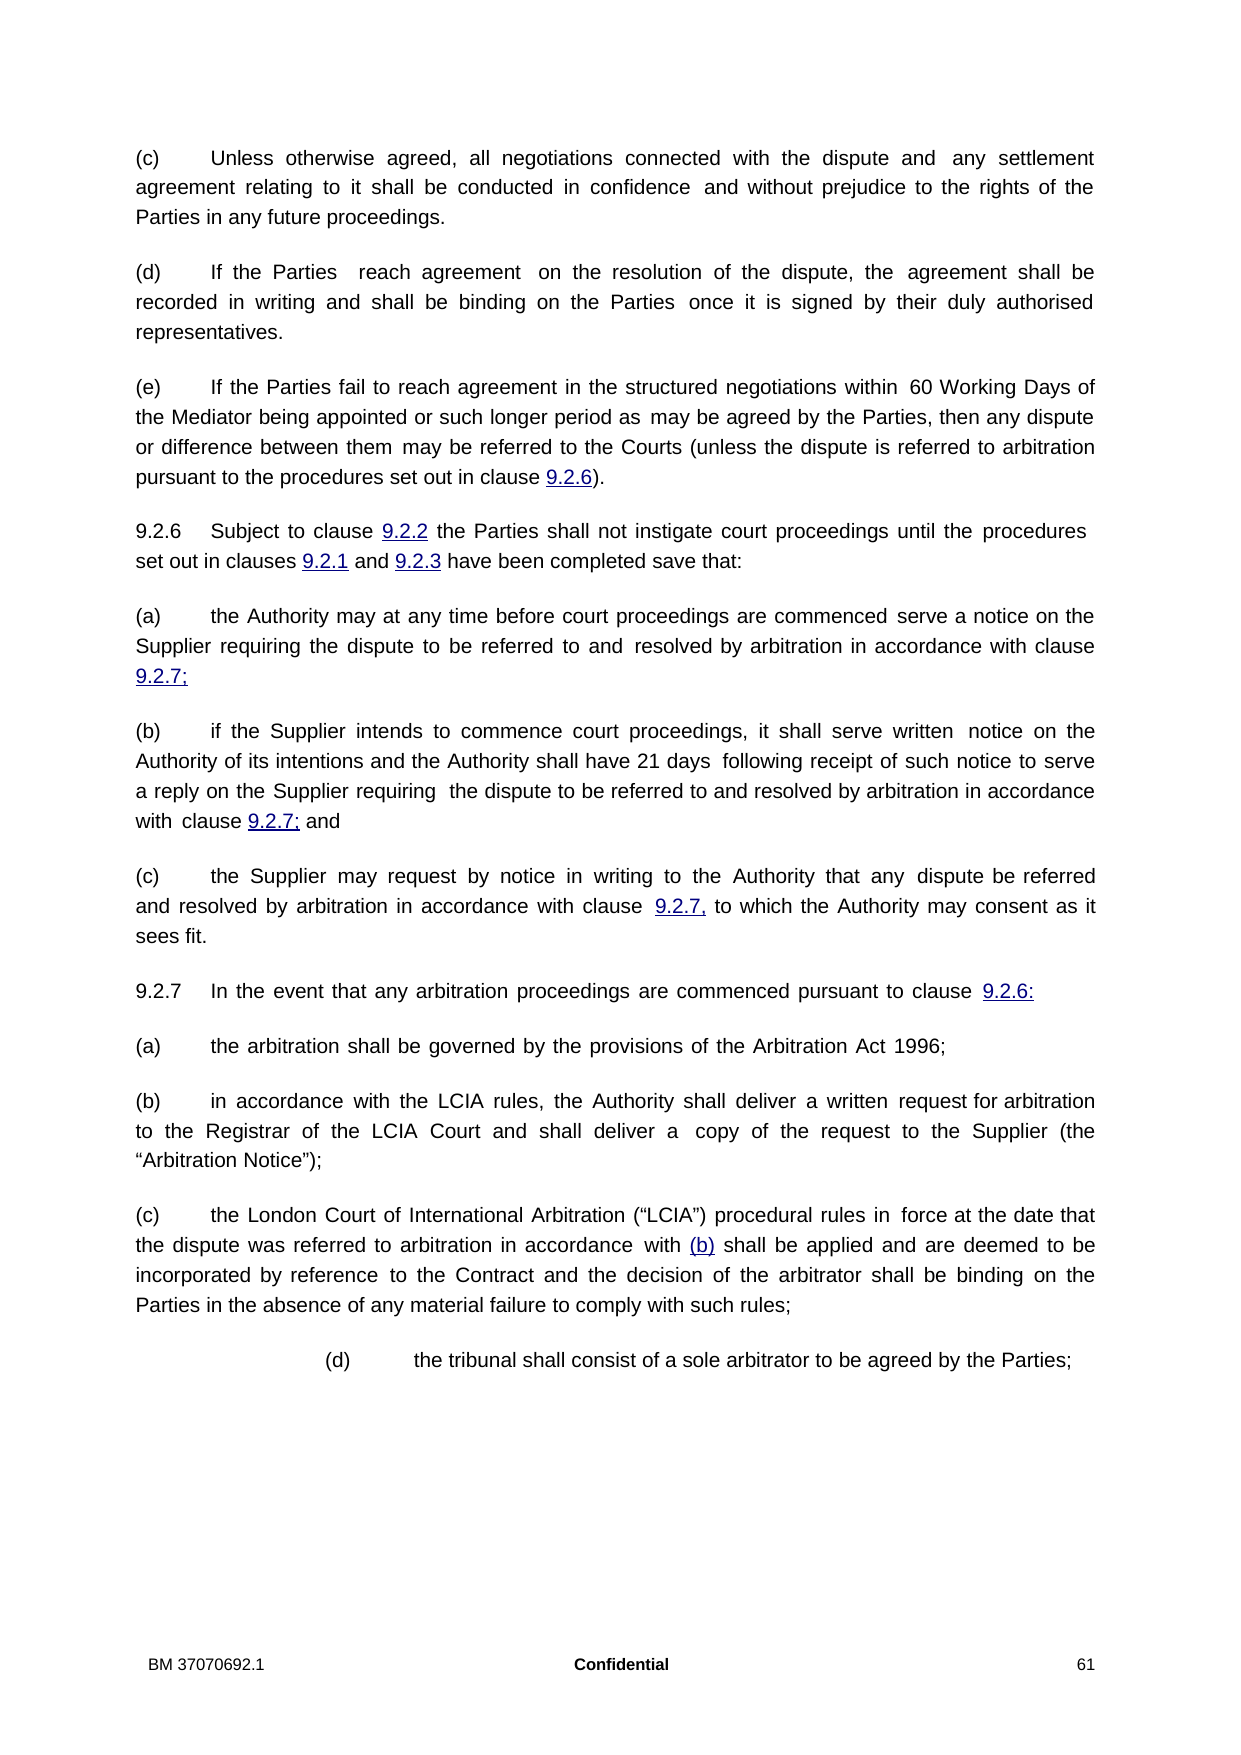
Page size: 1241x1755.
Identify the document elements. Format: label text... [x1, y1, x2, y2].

list the Supplier may request by notice in writing to the Authority that any dispute be referred and resolved by arbitration in accordance with clause 9.2.7, to which the Authority may consent as it sees fit. [135, 864, 1096, 947]
list if the Supplier intends to commence court proceedings, it shall serve written notice on the Authority of its intentions and the Authority shall have 21 days following receipt of such notice to serve a reply on the Supplier requiring the dispute to be referred to and resolved by arbitration in accordance with clause 9.2.7; and [135, 719, 1096, 832]
list If the Parties fail to reach agreement in the structured negotiations within 60 Working Days of the Mediator being appointed or such longer period as may be agreed by the Parties, then any dispute or difference between them may be referred to the Courts (unless the dispute is referred to arbitration pursuant to the procedures set out in clause 9.2.6). [135, 375, 1095, 488]
list In the event that any arbitration proceedings are commenced pursuant to clause 9.2.6: [135, 979, 1094, 1003]
list the London Court of International Arbitration (“LCIA”) procedural rules in force at the date that the dispute was referred to arbitration in accordance with (b) shall be applied and are deemed to be incorporated by reference to the Contract and the decision of the arbitrator shall be binding on the Parties in the absence of any material failure to comply with such rules; [135, 1203, 1096, 1317]
list Subject to clause 9.2.2 the Parties shall not instigate court proceedings until the procedures set out in clauses 9.2.1 and 9.2.3 have been completed save that: [135, 519, 1094, 573]
list If the Parties reach agreement on the resolution of the dispute, the agreement shall be recorded in writing and shall be binding on the Parties once it is signed by their duly authorised representatives. [135, 260, 1095, 344]
list in accordance with the LCIA rules, the Authority shall deliver a written request for arbitration to the Registrar of the LCIA Court and shall deliver a copy of the request to the Supplier (the “Arbitration Notice”); [135, 1089, 1096, 1172]
list the tribunal shall consist of a sole arbitrator to be agreed by the Parties; [325, 1348, 1107, 1372]
list the arbitration shall be governed by the provisions of the Arbitration Act 1996; [135, 1034, 1095, 1058]
list the Authority may at any time before court proceedings are commenced serve a notice on the Supplier requiring the dispute to be referred to and resolved by arbitration in accordance with clause 9.2.7; [135, 604, 1095, 688]
list Unless otherwise agreed, all negotiations connected with the dispute and any settlement agreement relating to it shall be conducted in confidence and without prejudice to the rights of the Parties in any future proceedings. [135, 146, 1095, 229]
